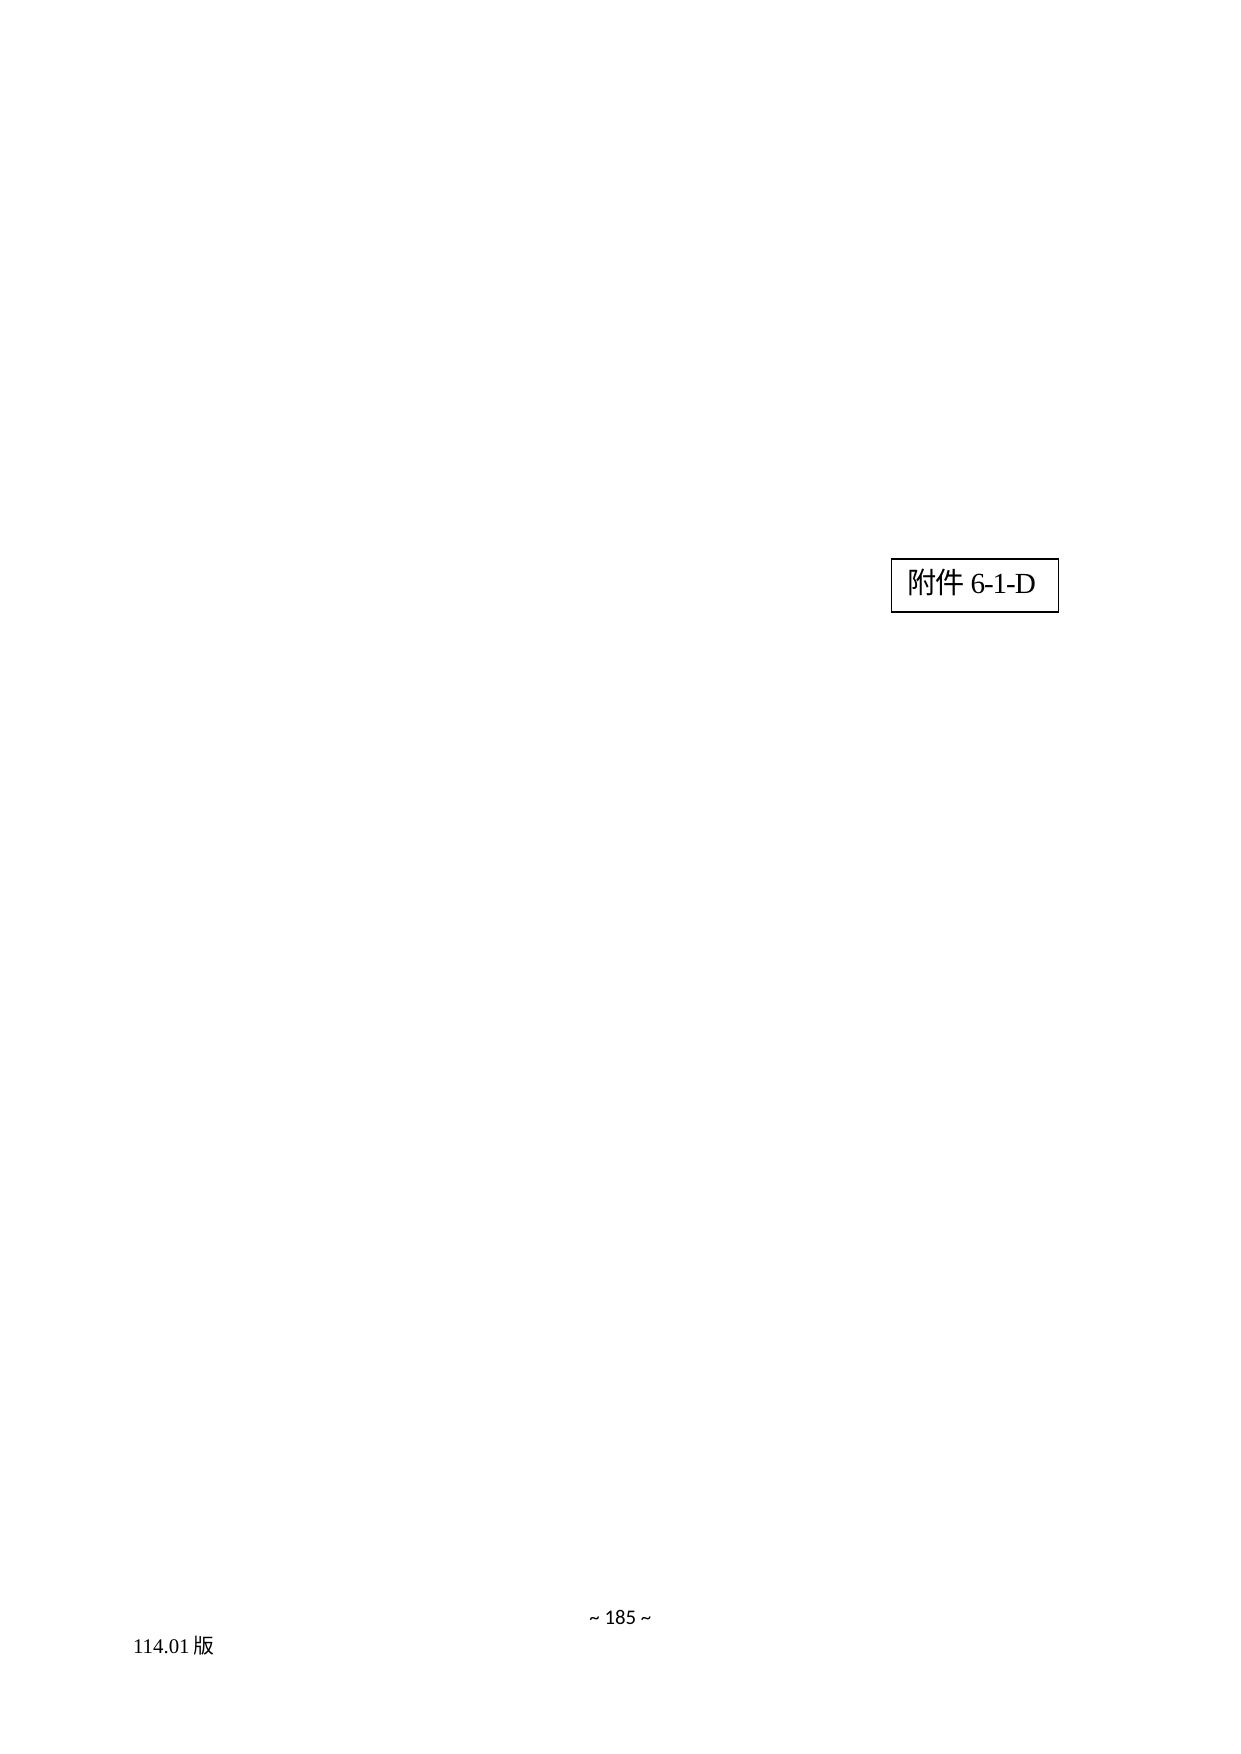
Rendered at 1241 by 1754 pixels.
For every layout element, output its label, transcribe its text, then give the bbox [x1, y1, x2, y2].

text 附件6-1-D [907, 567, 1042, 601]
